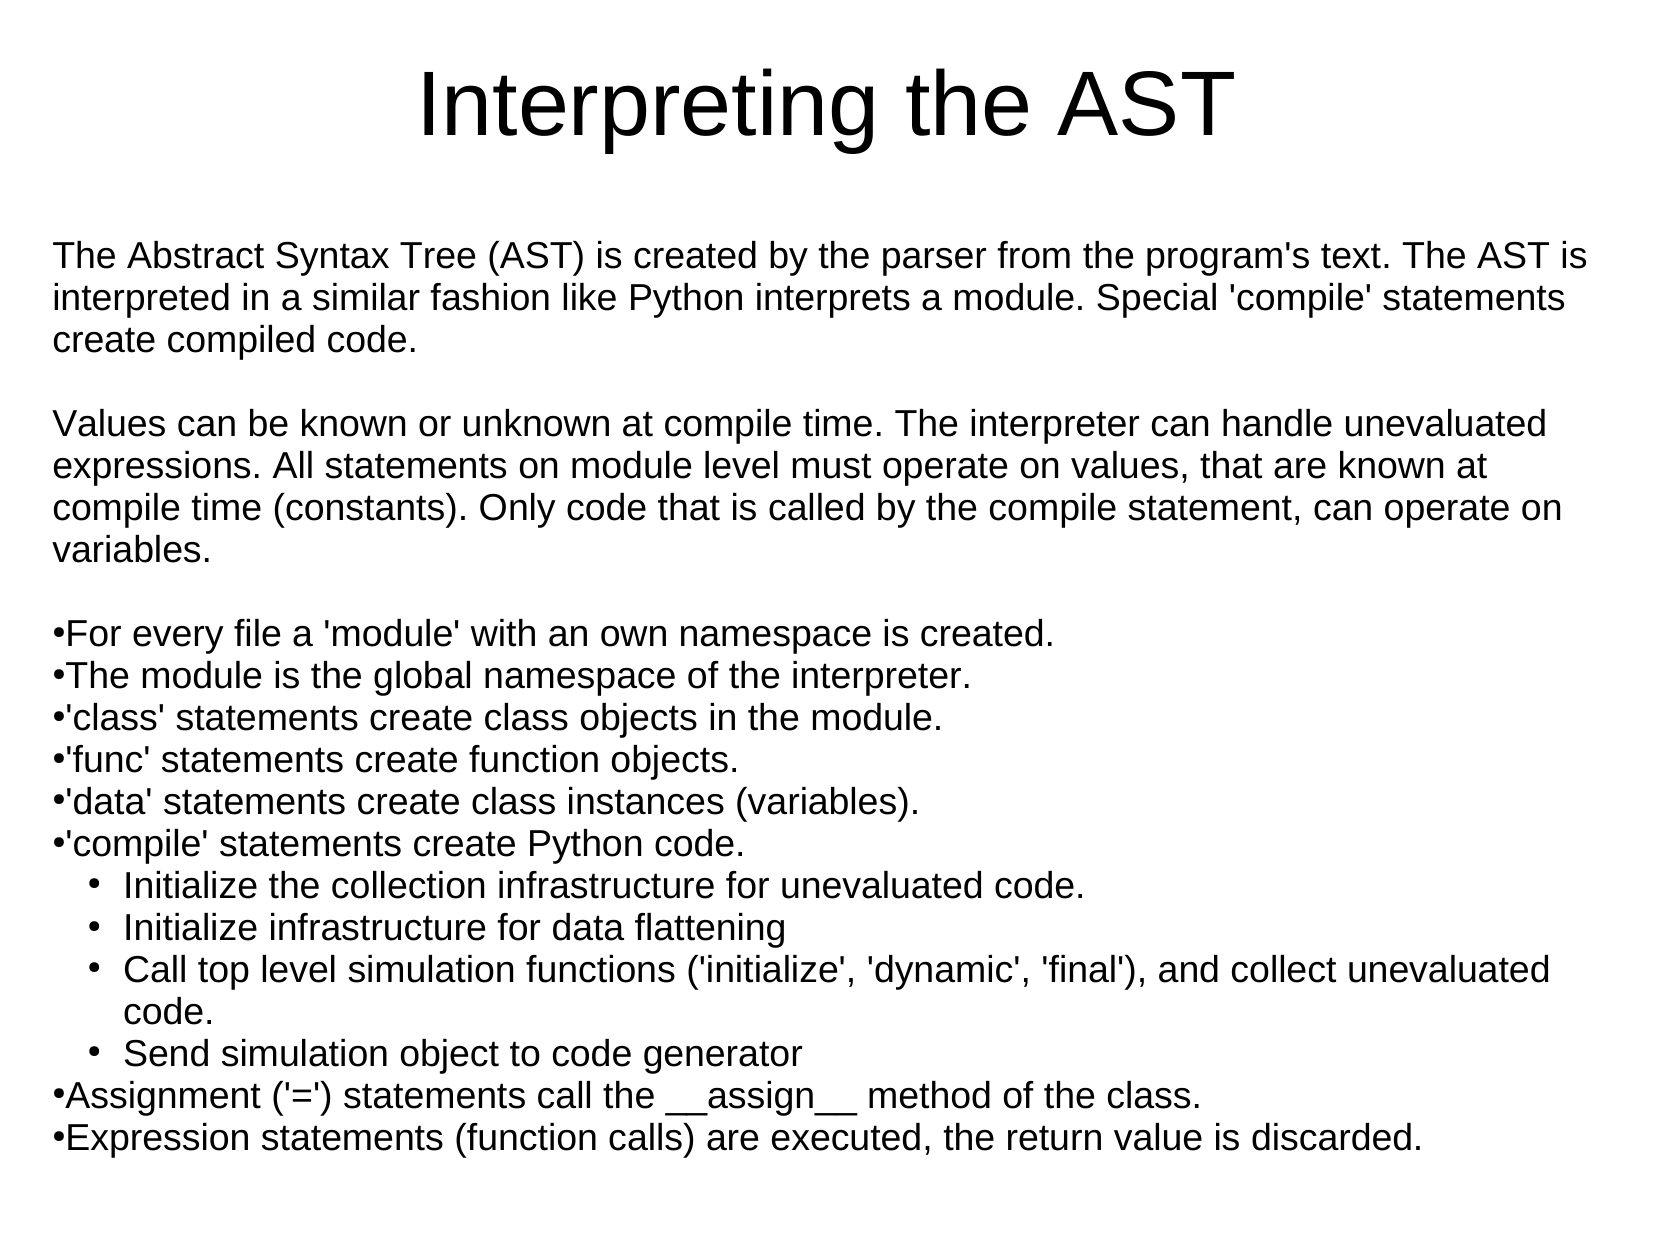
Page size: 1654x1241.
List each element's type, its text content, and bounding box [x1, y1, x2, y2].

text_box The Abstract Syntax Tree (AST) is created by the parser from the program's text. The AST is interpreted in a similar fashion like Python interprets a module. Special 'compile' statements create compiled code. Values can be known or unknown at compile time. The interpreter can handle unevaluated expressions. All statements on module level must operate on values, that are known at compile time (constants). Only code that is called by the compile statement, can operate on variables. For every file a 'module' with an own namespace is created. The module is the global namespace of the interpreter. 'class' statements create class objects in the module. 'func' statements create function objects. 'data' statements create class instances (variables). 'compile' statements create Python code. Initialize the collection infrastructure for unevaluated code. Initialize infrastructure for data flattening Call top level simulation functions ('initialize', 'dynamic', 'final'), and collect unevaluated code. Send simulation object to code generator Assignment ('=') statements call the __assign__ method of the class. Expression statements (function calls) are executed, the return value is discarded. [37, 227, 1613, 1208]
title Interpreting the AST [82, 52, 1571, 155]
